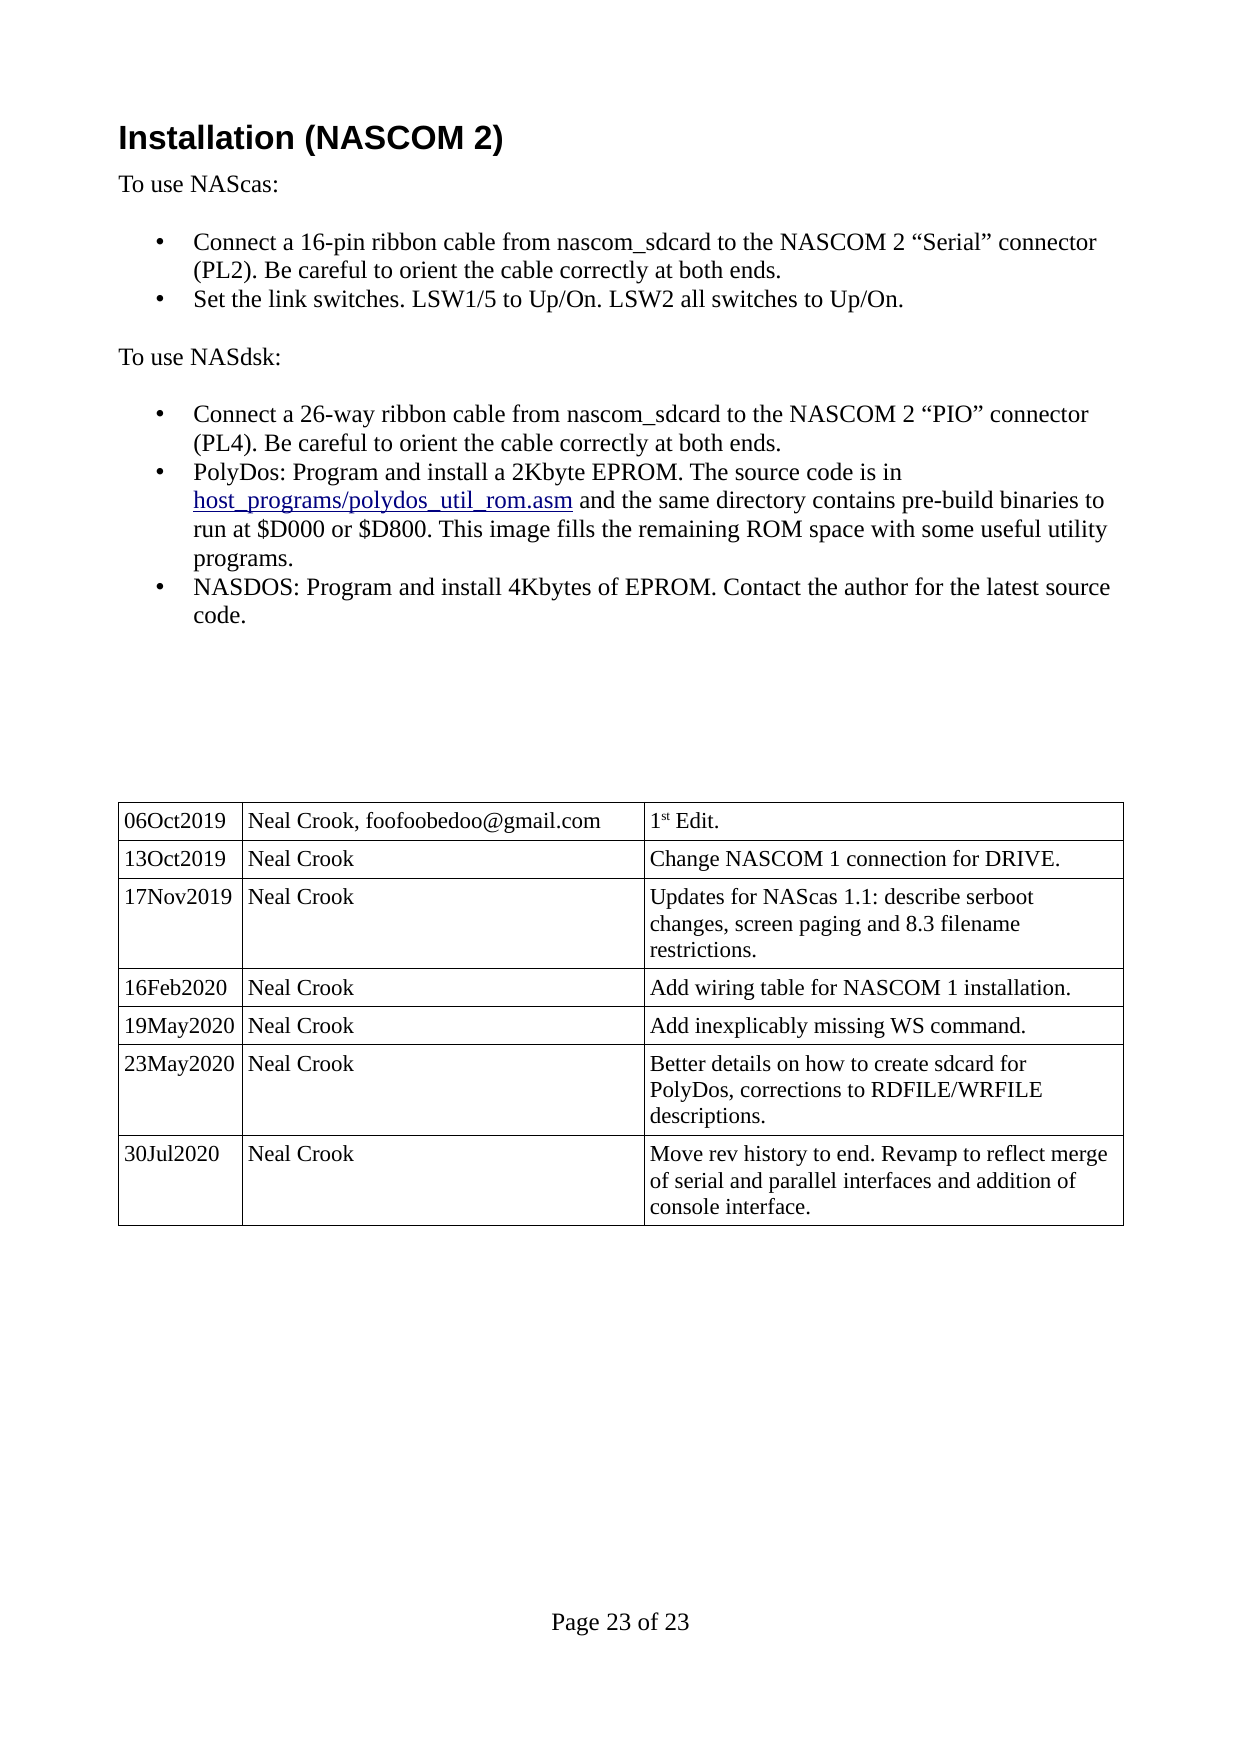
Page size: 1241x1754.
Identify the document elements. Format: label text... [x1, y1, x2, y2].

table_cell 17Nov2019 [119, 879, 242, 968]
table_cell Neal Crook [243, 969, 644, 1006]
list Set the link switches. LSW1/5 to Up/On. LSW2 all switches to Up/On. [156, 284, 1122, 313]
table_header 1st Edit. [645, 803, 1123, 840]
table_cell Move rev history to end. Revamp to reflect merge of serial and parallel interfaces and addition of console interface. [645, 1136, 1123, 1225]
list Connect a 16-pin ribbon cable from nascom_sdcard to the NASCOM 2 “Serial” connector (PL2). Be careful to orient the cable correctly at both ends. [156, 227, 1122, 284]
text To use NASdsk: [118, 342, 1122, 371]
table_cell Neal Crook [243, 841, 644, 878]
table_cell Add inexplicably missing WS command. [645, 1007, 1123, 1044]
table_header 06Oct2019 [119, 803, 242, 840]
table_cell 16Feb2020 [119, 969, 242, 1006]
list Connect a 26-way ribbon cable from nascom_sdcard to the NASCOM 2 “PIO” connector (PL4). Be careful to orient the cable correctly at both ends. [156, 399, 1122, 457]
table_cell Neal Crook [243, 879, 644, 968]
table_cell 23May2020 [119, 1045, 242, 1135]
subtitle Installation (NASCOM 2) [118, 118, 1122, 157]
list PolyDos: Program and install a 2Kbyte EPROM. The source code is in host_programs/polydos_util_rom.asm and the same directory contains pre-build binaries to run at $D000 or $D800. This image fills the remaining ROM space with some useful utility programs. [156, 457, 1122, 572]
table_cell Change NASCOM 1 connection for DRIVE. [645, 841, 1123, 878]
table_cell Neal Crook [243, 1045, 644, 1135]
table_cell 30Jul2020 [119, 1136, 242, 1225]
table_cell Neal Crook [243, 1136, 644, 1225]
table_cell Better details on how to create sdcard for PolyDos, corrections to RDFILE/WRFILE descriptions. [645, 1045, 1123, 1135]
table_cell 13Oct2019 [119, 841, 242, 878]
text To use NAScas: [118, 169, 1122, 198]
table_header Neal Crook, foofoobedoo@gmail.com [243, 803, 644, 840]
table_cell Add wiring table for NASCOM 1 installation. [645, 969, 1123, 1006]
table_cell Updates for NAScas 1.1: describe serboot changes, screen paging and 8.3 filename restrictions. [645, 879, 1123, 968]
table_cell Neal Crook [243, 1007, 644, 1044]
list NASDOS: Program and install 4Kbytes of EPROM. Contact the author for the latest source code. [156, 572, 1122, 629]
table_cell 19May2020 [119, 1007, 242, 1044]
